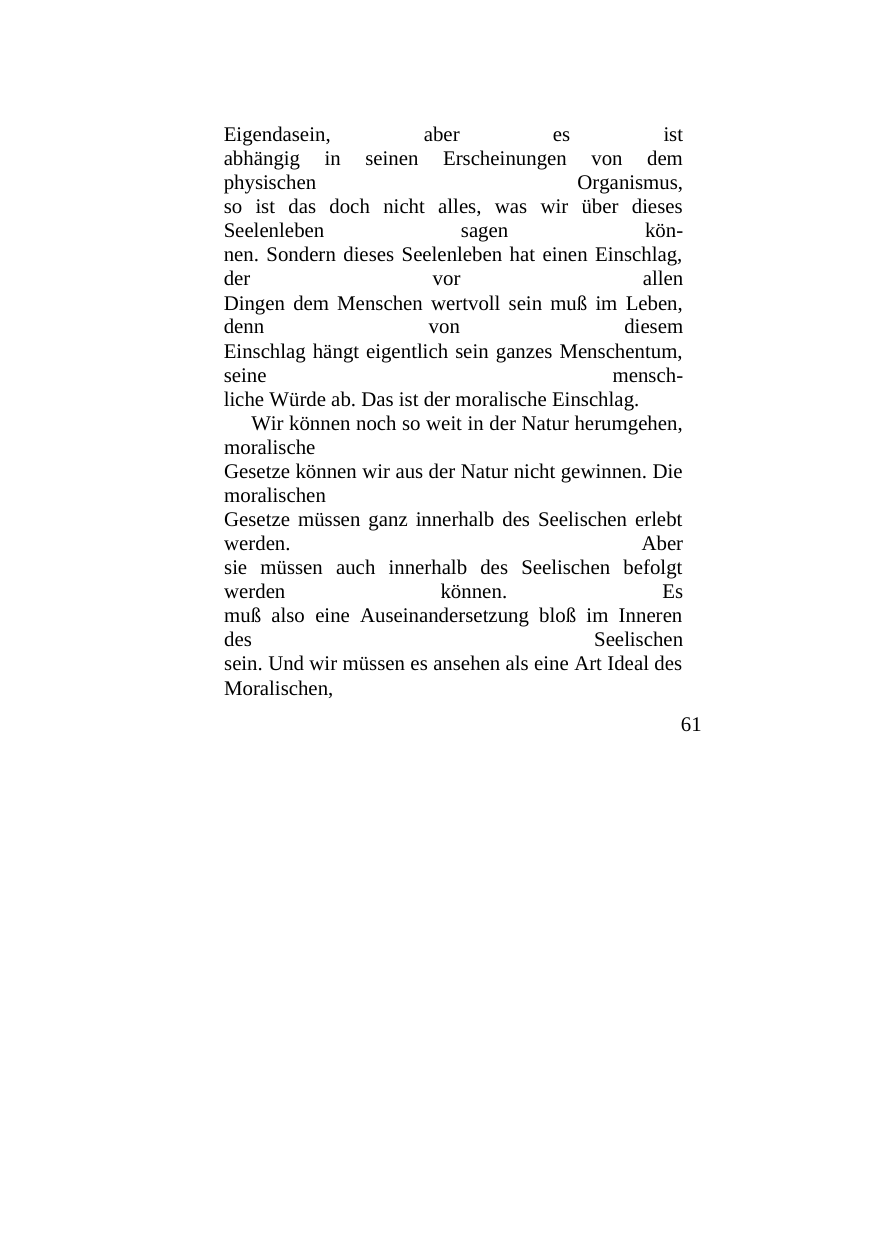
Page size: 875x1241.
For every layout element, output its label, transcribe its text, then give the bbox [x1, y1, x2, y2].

text 61 [681, 712, 817, 736]
text Wir können noch so weit in der Natur herumgehen, moralische Gesetze können wir aus der Natur nicht gewinnen. Die moralischen Gesetze müssen ganz innerhalb des Seelischen erlebt werden. Aber sie müssen auch innerhalb des Seelischen befolgt werden können. Es muß also eine Auseinandersetzung bloß im Inneren des Seelischen sein. Und wir müssen es ansehen als eine Art Ideal des Moralischen, [224, 411, 683, 699]
text Eigendasein, aber es ist abhängig in seinen Erscheinungen von dem physischen Organismus, so ist das doch nicht alles, was wir über dieses Seelenleben sagen kön- nen. Sondern dieses Seelenleben hat einen Einschlag, der vor allen Dingen dem Menschen wertvoll sein muß im Leben, denn von diesem Einschlag hängt eigentlich sein ganzes Menschentum, seine mensch- liche Würde ab. Das ist der moralische Einschlag. [223, 122, 683, 411]
